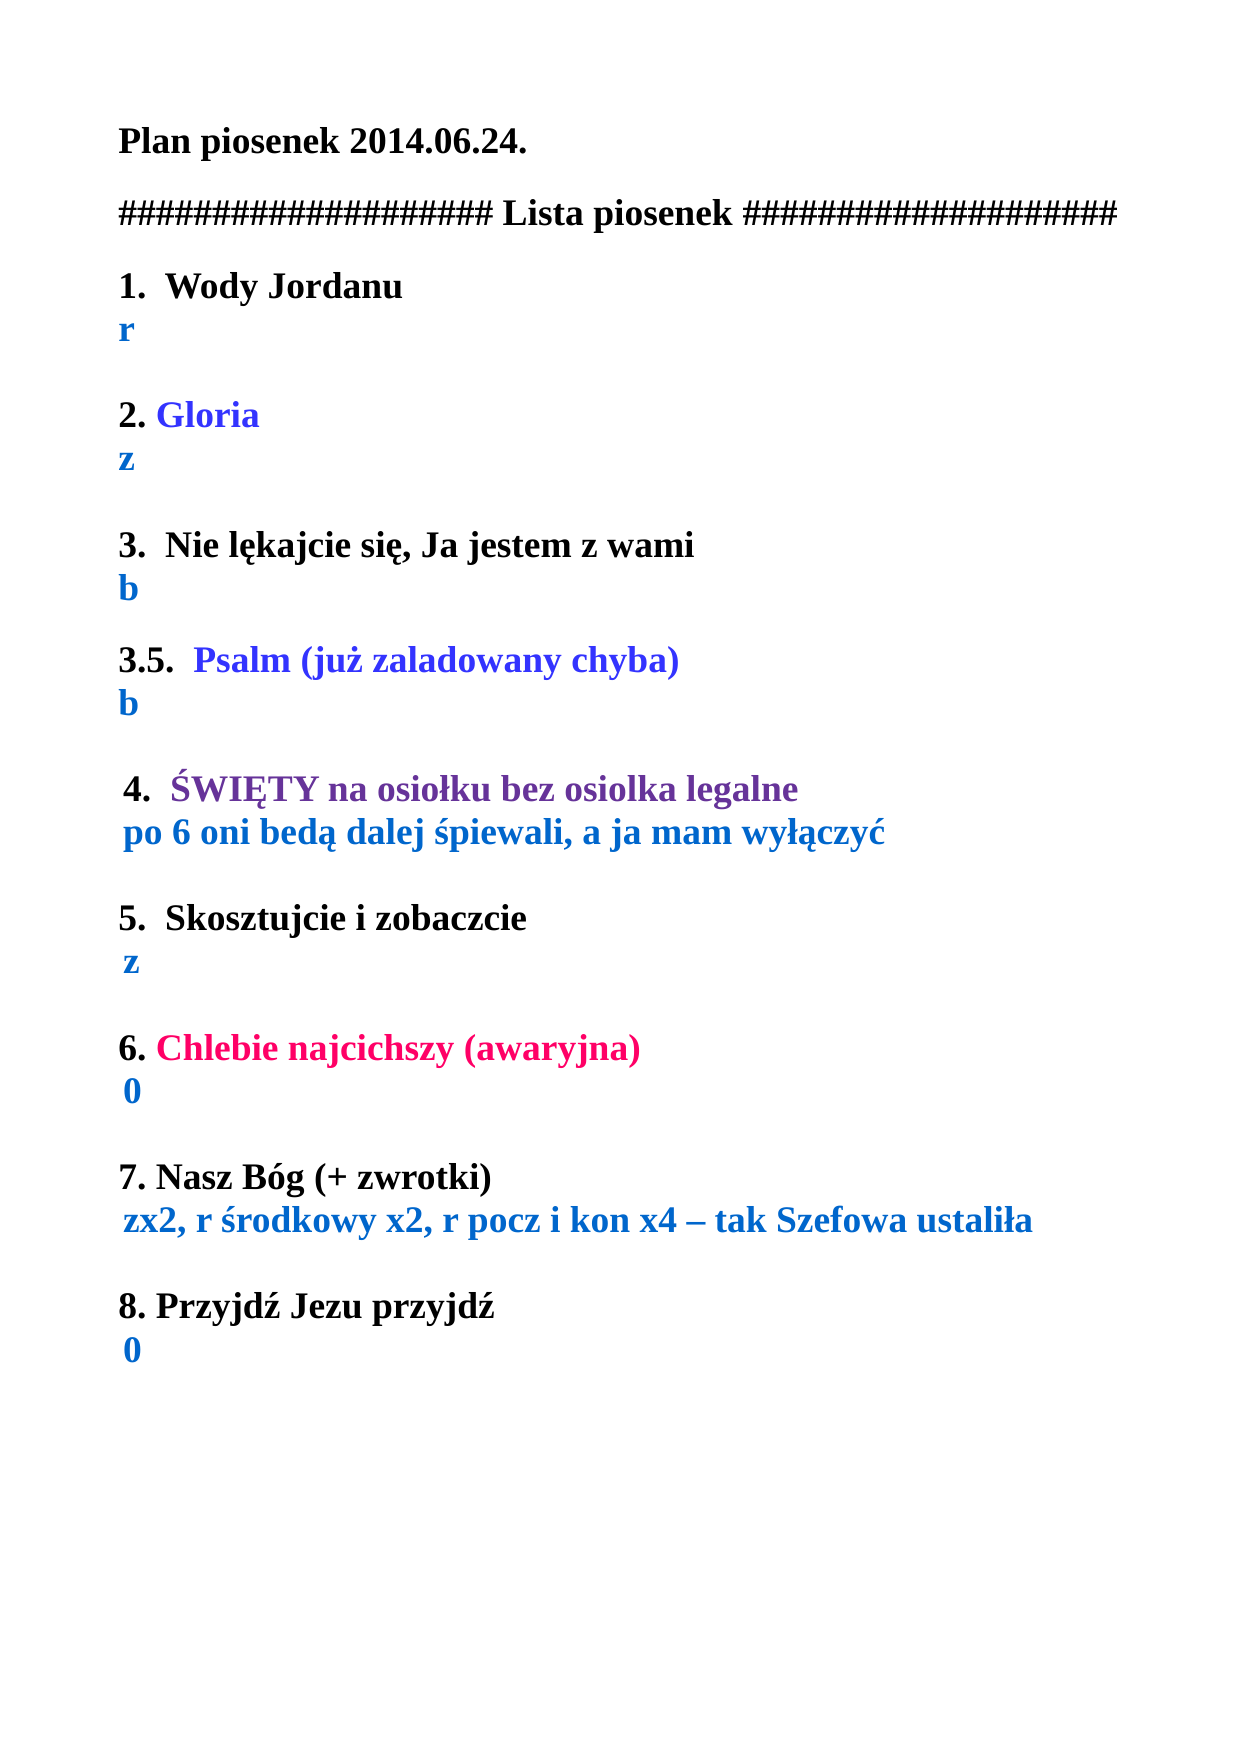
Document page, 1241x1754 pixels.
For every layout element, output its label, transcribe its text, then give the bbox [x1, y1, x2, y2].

list 1. Wody Jordanu [118, 263, 1122, 306]
text 7. Nasz Bóg (+ zwrotki) [118, 1154, 1122, 1198]
text b [118, 565, 1122, 608]
text Plan piosenek 2014.06.24. [118, 118, 1122, 161]
list z [123, 939, 1122, 982]
text 5. Skosztujcie i zobaczcie [118, 896, 1122, 939]
text zx2, r środkowy x2, r pocz i kon x4 – tak Szefowa ustaliła [123, 1198, 1122, 1241]
list 3. Nie lękajcie się, Ja jestem z wami [118, 522, 1122, 565]
list r [118, 306, 1122, 349]
text #################### Lista piosenek #################### [118, 191, 1122, 234]
list 4. ŚWIĘTY na osiołku bez osiolka legalne [123, 766, 1122, 809]
text b [118, 680, 1122, 723]
text 3.5. Psalm (już zaladowany chyba) [118, 637, 1122, 680]
text 8. Przyjdź Jezu przyjdź [118, 1284, 1122, 1327]
text 0 [123, 1068, 1122, 1111]
text z [118, 436, 1122, 479]
list po 6 oni bedą dalej śpiewali, a ja mam wyłączyć [123, 809, 1122, 853]
text 6. Chlebie najcichszy (awaryjna) [118, 1025, 1122, 1068]
text 2. Gloria [118, 393, 1122, 436]
text 0 [123, 1327, 1122, 1370]
